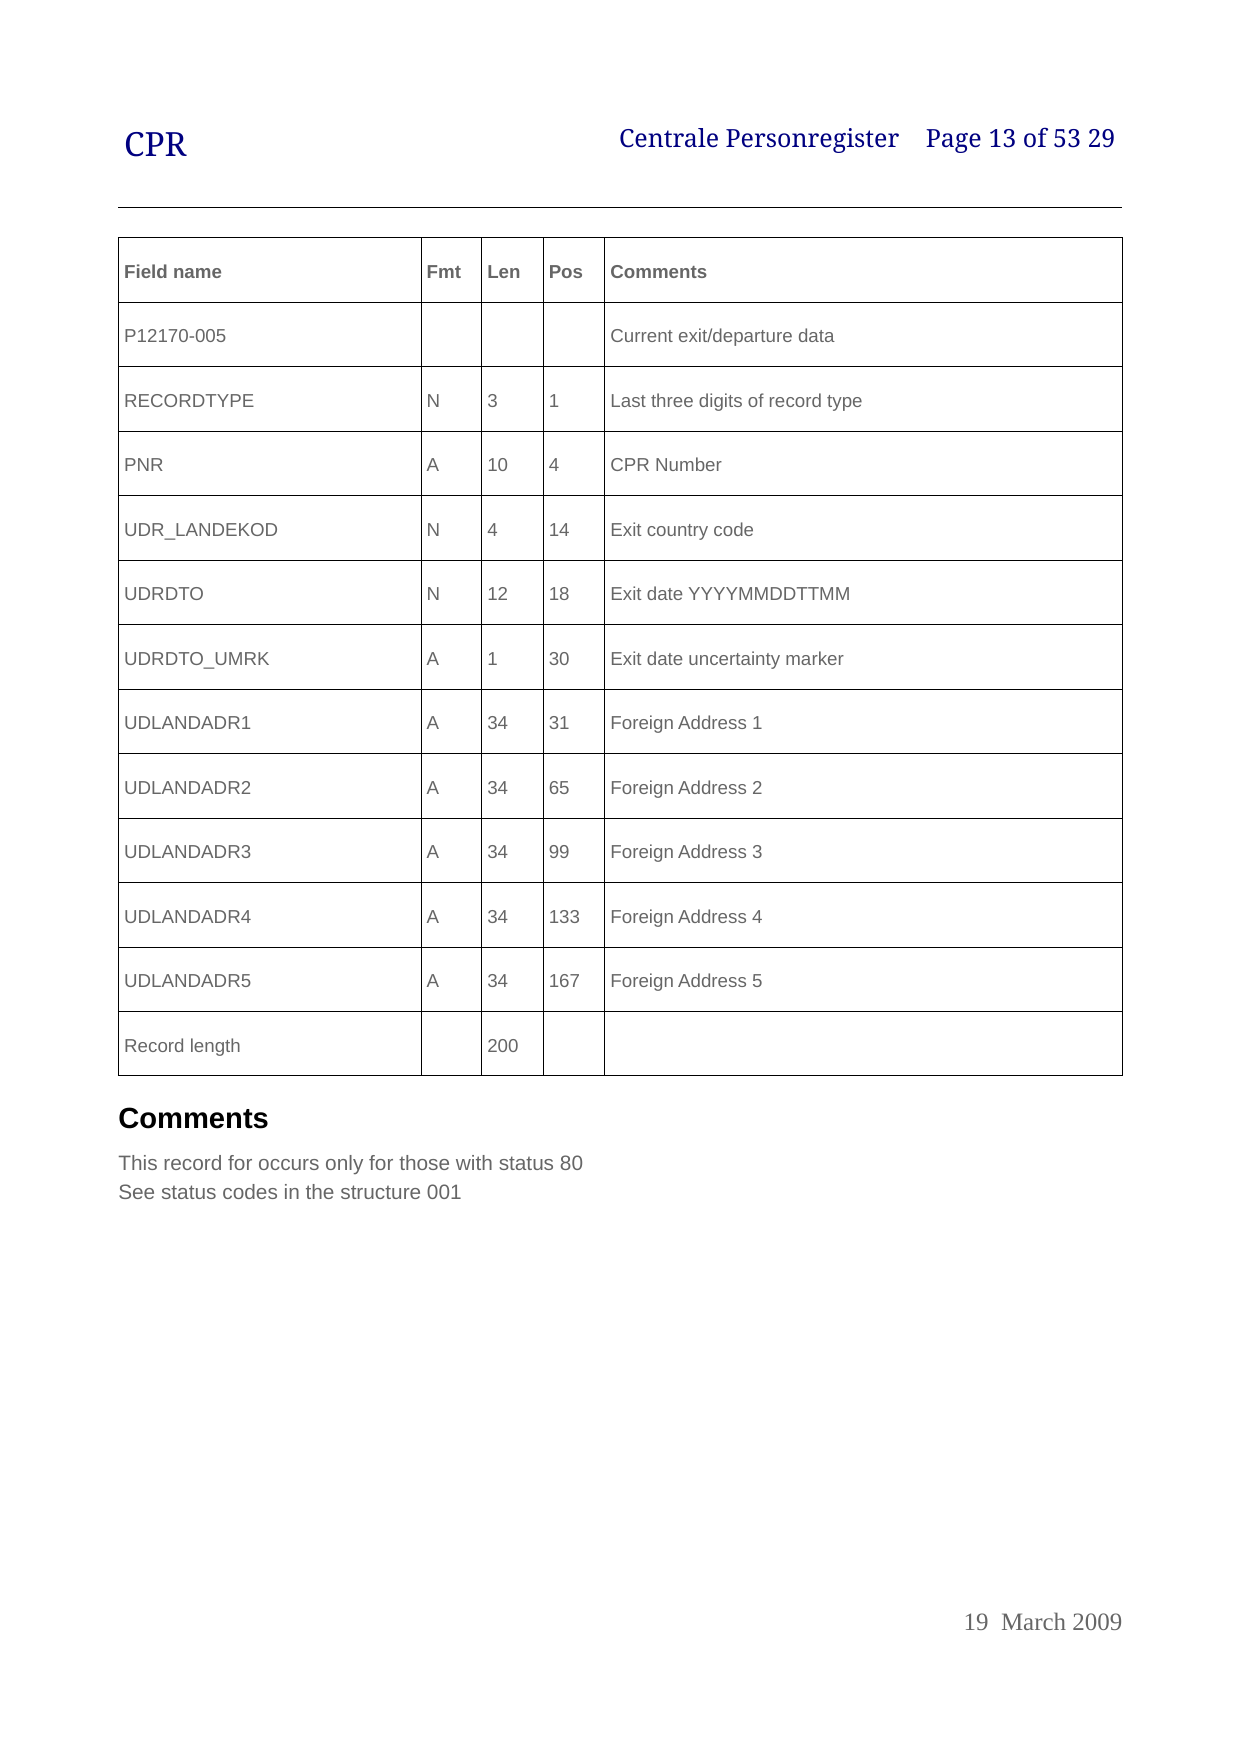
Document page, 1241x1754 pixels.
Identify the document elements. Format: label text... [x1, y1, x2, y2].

table_cell Foreign Address 2 [605, 754, 1122, 817]
table_header Fmt [422, 238, 481, 302]
table_cell N [422, 496, 481, 559]
table_cell Foreign Address 4 [605, 883, 1122, 946]
table_cell 14 [544, 496, 604, 559]
table_cell UDLANDADR2 [119, 754, 421, 817]
subtitle Comments [118, 1101, 1122, 1134]
table_cell [422, 1012, 481, 1075]
table_cell A [422, 690, 481, 753]
table_cell 34 [482, 754, 543, 817]
table_cell 4 [482, 496, 543, 559]
table_cell [605, 1012, 1122, 1075]
table_cell CPR Number [605, 432, 1122, 495]
table_header Field name [119, 238, 421, 302]
table_cell A [422, 625, 481, 688]
table_cell 1 [482, 625, 543, 688]
table_cell Foreign Address 5 [605, 948, 1122, 1011]
table_cell Foreign Address 3 [605, 819, 1122, 882]
table_header Pos [544, 238, 604, 302]
table_cell Foreign Address 1 [605, 690, 1122, 753]
table_cell 31 [544, 690, 604, 753]
table_cell [422, 303, 481, 366]
table_cell 34 [482, 883, 543, 946]
text This record for occurs only for those with status 80 See status codes in the structure 001 [118, 1147, 1122, 1205]
table_cell 34 [482, 948, 543, 1011]
table_cell [544, 303, 604, 366]
table_cell UDRDTO [119, 561, 421, 624]
table_cell [482, 303, 543, 366]
table_cell RECORDTYPE [119, 367, 421, 431]
table_cell UDR_LANDEKOD [119, 496, 421, 559]
table_cell Exit date uncertainty marker [605, 625, 1122, 688]
table_header Comments [605, 238, 1122, 302]
table_cell A [422, 432, 481, 495]
table_cell Last three digits of record type [605, 367, 1122, 431]
table_cell 65 [544, 754, 604, 817]
table_cell Exit country code [605, 496, 1122, 559]
table_cell N [422, 561, 481, 624]
table_cell PNR [119, 432, 421, 495]
table_cell 34 [482, 690, 543, 753]
table_cell UDRDTO_UMRK [119, 625, 421, 688]
table_cell 133 [544, 883, 604, 946]
table_cell P12170-005 [119, 303, 421, 366]
table_cell Record length [119, 1012, 421, 1075]
table_cell 167 [544, 948, 604, 1011]
table_cell Current exit/departure data [605, 303, 1122, 366]
table_cell [544, 1012, 604, 1075]
table_cell 4 [544, 432, 604, 495]
table_cell 30 [544, 625, 604, 688]
table_cell 18 [544, 561, 604, 624]
table_cell 99 [544, 819, 604, 882]
table_cell UDLANDADR5 [119, 948, 421, 1011]
table_cell A [422, 883, 481, 946]
table_cell N [422, 367, 481, 431]
table_cell A [422, 948, 481, 1011]
table_cell UDLANDADR4 [119, 883, 421, 946]
table_cell 200 [482, 1012, 543, 1075]
table_cell A [422, 819, 481, 882]
table_cell 34 [482, 819, 543, 882]
table_cell UDLANDADR3 [119, 819, 421, 882]
table_cell UDLANDADR1 [119, 690, 421, 753]
table_cell 12 [482, 561, 543, 624]
table_cell 10 [482, 432, 543, 495]
table_header Len [482, 238, 543, 302]
table_cell 3 [482, 367, 543, 431]
table_cell 1 [544, 367, 604, 431]
table_cell Exit date YYYYMMDDTTMM [605, 561, 1122, 624]
table_cell A [422, 754, 481, 817]
